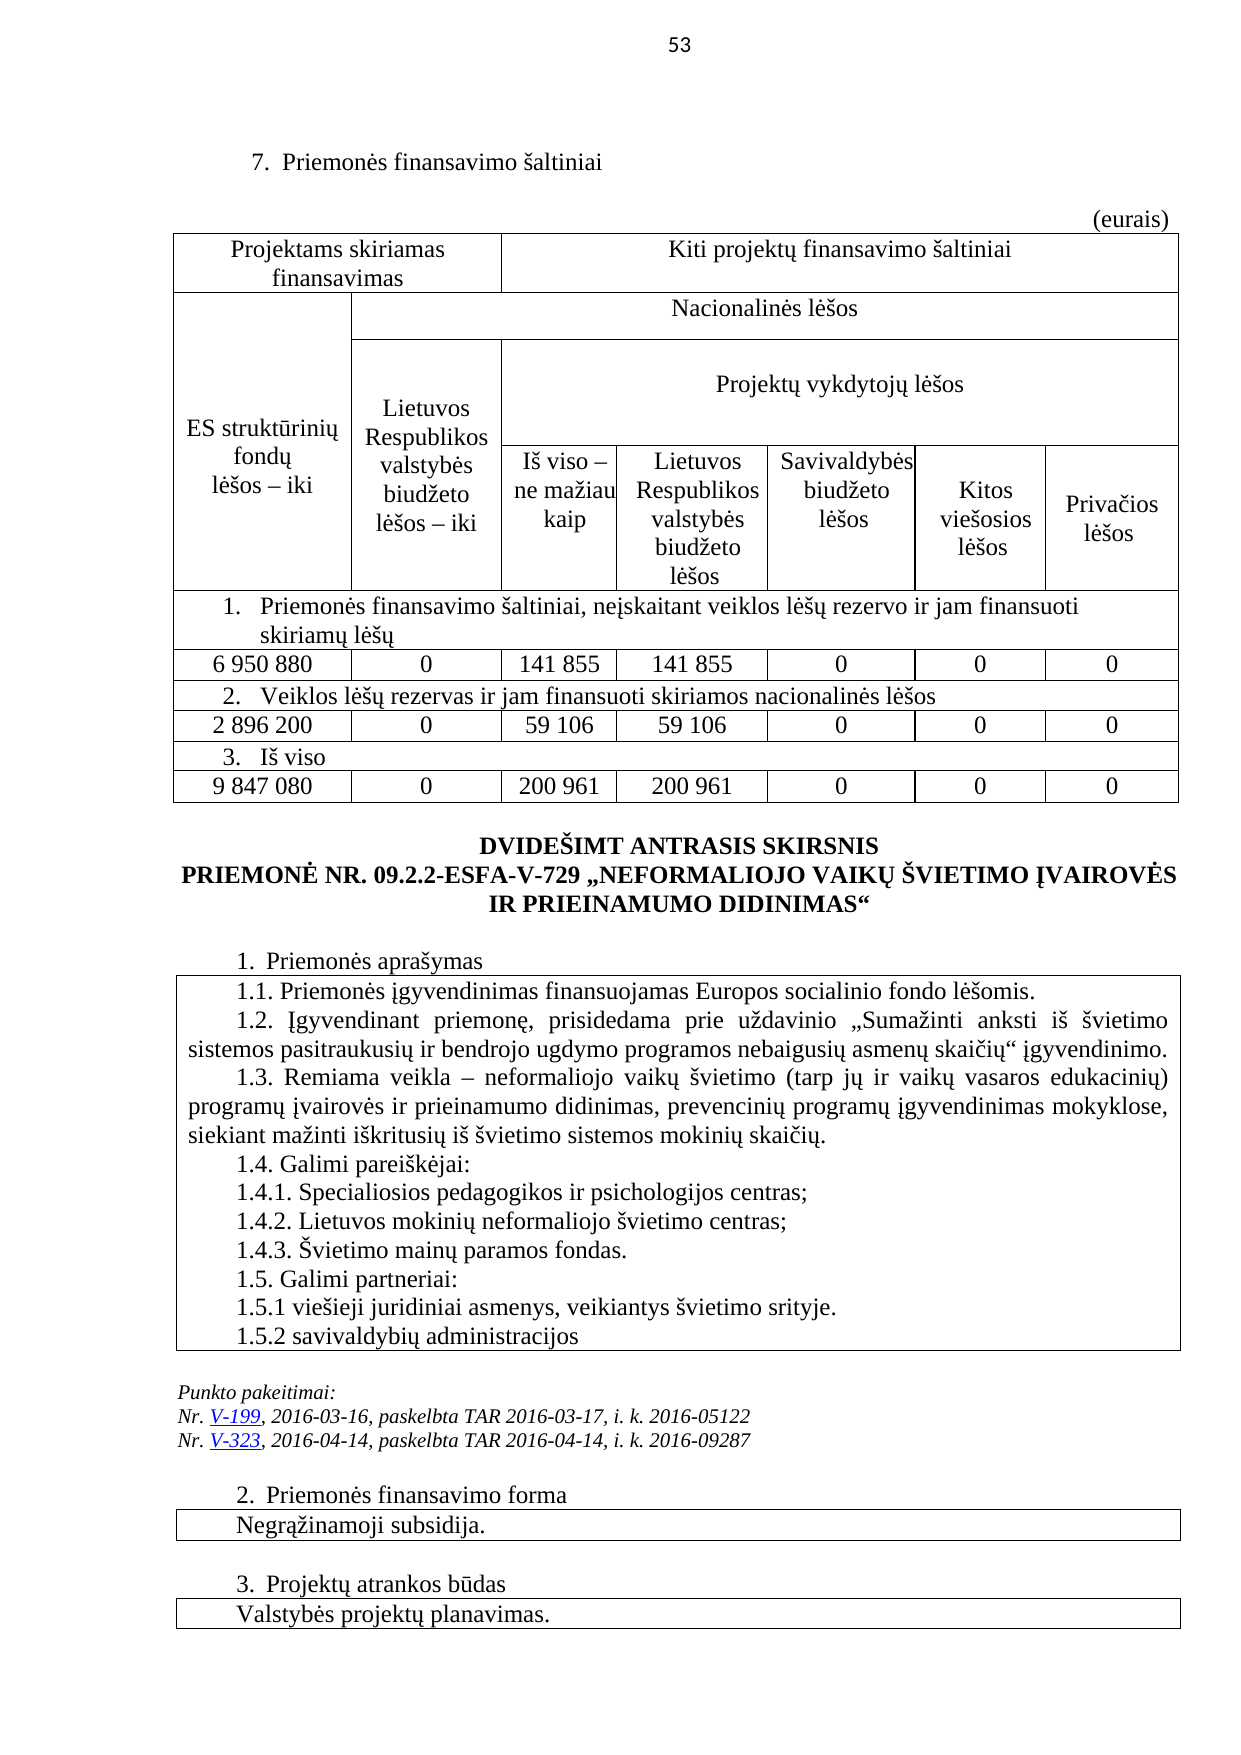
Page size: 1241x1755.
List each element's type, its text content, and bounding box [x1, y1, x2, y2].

table_cell 0 [1046, 771, 1178, 802]
text DVIDEŠIMT ANTRASIS SKIRSNIS [177, 831, 1181, 860]
table_cell 0 [352, 771, 501, 802]
table_cell Privačios lėšos [1046, 446, 1178, 590]
table_cell 1. Priemonės finansavimo šaltiniai, neįskaitant veiklos lėšų rezervo ir jam finansuoti skiriamų lėšų [174, 591, 1178, 648]
table_cell 1.4. Galimi pareiškėjai: 1.4.1. Specialiosios pedagogikos ir psichologijos centras; 1.4.2. Lietuvos mokinių neformaliojo švietimo centras; 1.4.3. Švietimo mainų paramos fondas. [177, 1149, 1180, 1264]
table_cell Savivaldybės biudžeto lėšos [768, 446, 914, 590]
text 7. Priemonės finansavimo šaltiniai [251, 147, 1181, 176]
text 1. Priemonės aprašymas [236, 946, 1181, 975]
table_cell 0 [916, 650, 1045, 680]
table_cell 1.2. Įgyvendinant priemonę, prisidedama prie uždavinio „Sumažinti anksti iš švietimo sistemos pasitraukusių ir bendrojo ugdymo programos nebaigusių asmenų skaičių“ įgyvendinimo. [177, 1005, 1180, 1062]
table_cell 141 855 [502, 650, 616, 680]
table_cell Lietuvos Respublikos valstybės biudžeto lėšos [617, 446, 767, 590]
table_cell 0 [352, 650, 501, 680]
table_cell Lietuvos Respublikos valstybės biudžeto lėšos – iki [352, 340, 501, 590]
table_cell 59 106 [502, 711, 616, 741]
table_cell 200 961 [502, 771, 616, 802]
table_cell 1.5. Galimi partneriai: 1.5.1 viešieji juridiniai asmenys, veikiantys švietimo srityje. 1.5.2 savivaldybių administracijos [177, 1264, 1180, 1350]
table_header Valstybės projektų planavimas. [177, 1599, 1180, 1628]
table_cell 3. Iš viso [174, 742, 1178, 770]
table_cell 9 847 080 [174, 771, 351, 802]
table_cell 0 [1046, 650, 1178, 680]
table_cell 0 [768, 711, 914, 741]
text PRIEMONĖ NR. 09.2.2-ESFA-V-729 „NEFORMALIOJO VAIKŲ ŠVIETIMO ĮVAIROVĖS IR PRIEINAMUMO DIDINIMAS“ [177, 860, 1181, 918]
table_cell 200 961 [617, 771, 767, 802]
text Nr. V-199, 2016-03-16, paskelbta TAR 2016-03-17, i. k. 2016-05122 [177, 1404, 1181, 1428]
table_header 1.1. Priemonės įgyvendinimas finansuojamas Europos socialinio fondo lėšomis. [177, 976, 1180, 1005]
table_cell Nacionalinės lėšos [352, 293, 1178, 339]
table_header Kiti projektų finansavimo šaltiniai [502, 234, 1178, 292]
table_cell 0 [916, 711, 1045, 741]
text (eurais) [177, 204, 1181, 233]
table_cell 0 [916, 771, 1045, 802]
table_cell ES struktūrinių fondų lėšos – iki [174, 293, 351, 590]
table_cell 59 106 [617, 711, 767, 741]
table_header Projektams skiriamas finansavimas [174, 234, 501, 292]
text 2. Priemonės finansavimo forma [236, 1481, 1181, 1509]
table_cell 0 [768, 650, 914, 680]
text 3. Projektų atrankos būdas [236, 1569, 1181, 1598]
text Punkto pakeitimai: [177, 1380, 1181, 1404]
table_cell 2. Veiklos lėšų rezervas ir jam finansuoti skiriamos nacionalinės lėšos [174, 681, 1178, 709]
table_cell 6 950 880 [174, 650, 351, 680]
text Nr. V-323, 2016-04-14, paskelbta TAR 2016-04-14, i. k. 2016-09287 [177, 1428, 1181, 1452]
table_cell Iš viso – ne mažiau kaip [502, 446, 616, 590]
table_cell 0 [768, 771, 914, 802]
table_header Negrąžinamoji subsidija. [177, 1510, 1180, 1540]
table_cell Kitos viešosios lėšos [916, 446, 1045, 590]
table_cell 0 [352, 711, 501, 741]
table_cell 141 855 [617, 650, 767, 680]
table_cell Projektų vykdytojų lėšos [502, 340, 1178, 445]
table_cell 1.3. Remiama veikla – neformaliojo vaikų švietimo (tarp jų ir vaikų vasaros edukacinių) programų įvairovės ir prieinamumo didinimas, prevencinių programų įgyvendinimas mokyklose, siekiant mažinti iškritusių iš švietimo sistemos mokinių skaičių. [177, 1063, 1180, 1149]
table_cell 2 896 200 [174, 711, 351, 741]
table_cell 0 [1046, 711, 1178, 741]
